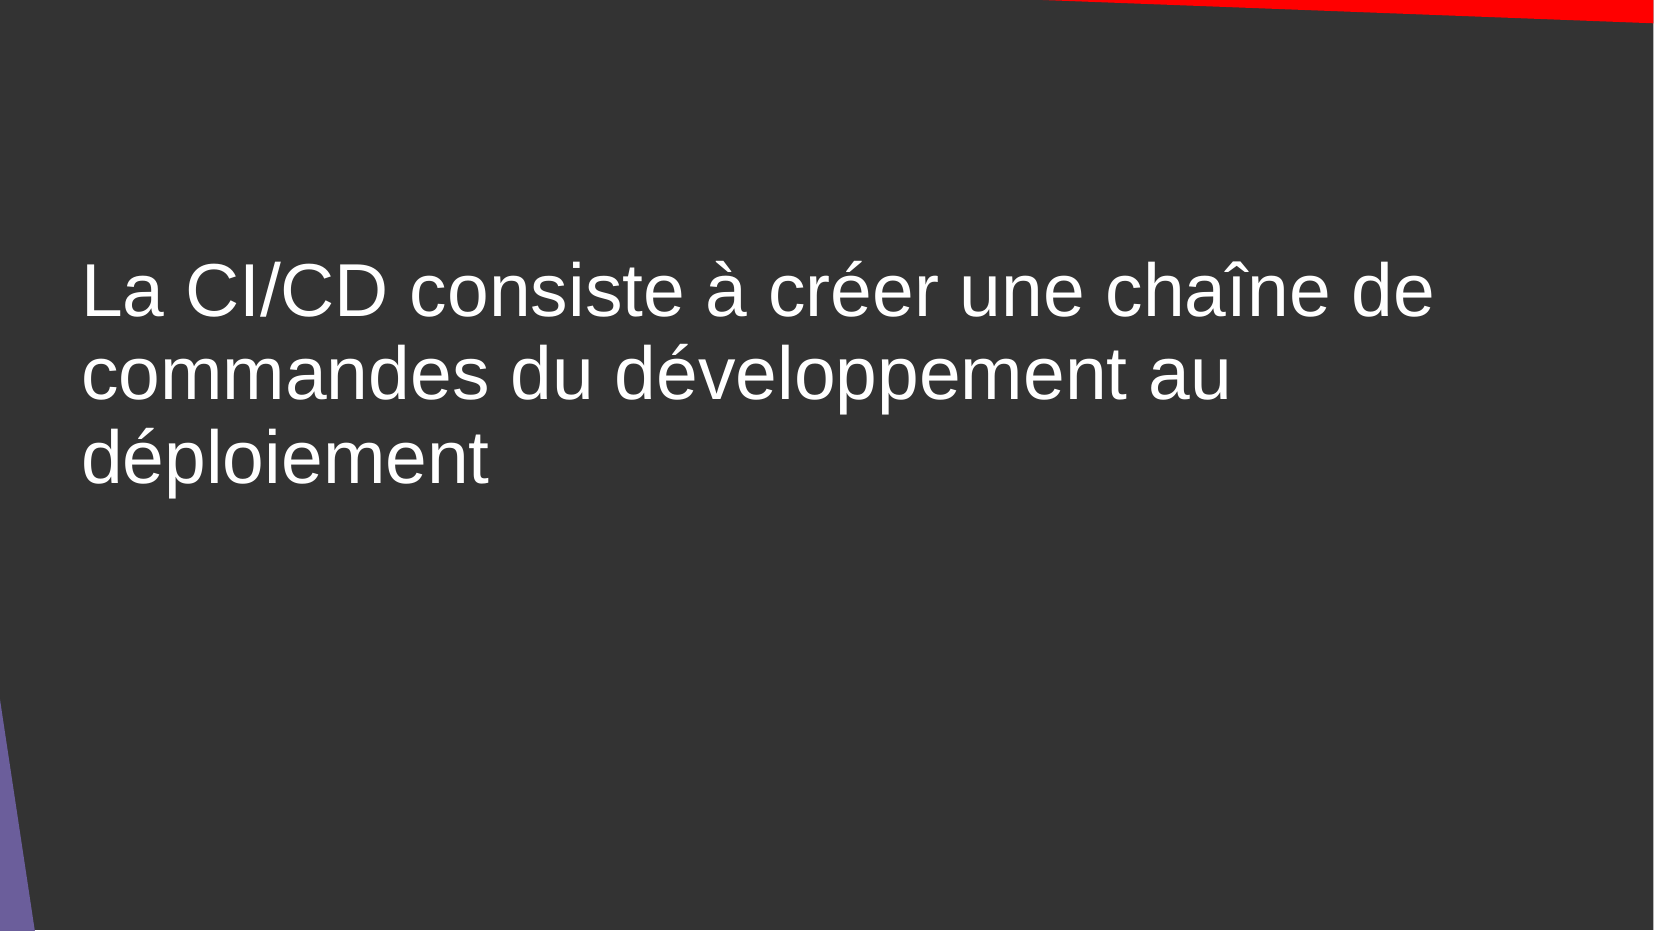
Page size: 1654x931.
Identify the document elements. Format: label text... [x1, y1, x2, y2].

text_box [0, 699, 35, 931]
list La CI/CD consiste à créer une chaîne de commandes du développement au déploiement [80, 248, 1560, 520]
text_box [1042, 0, 1654, 24]
